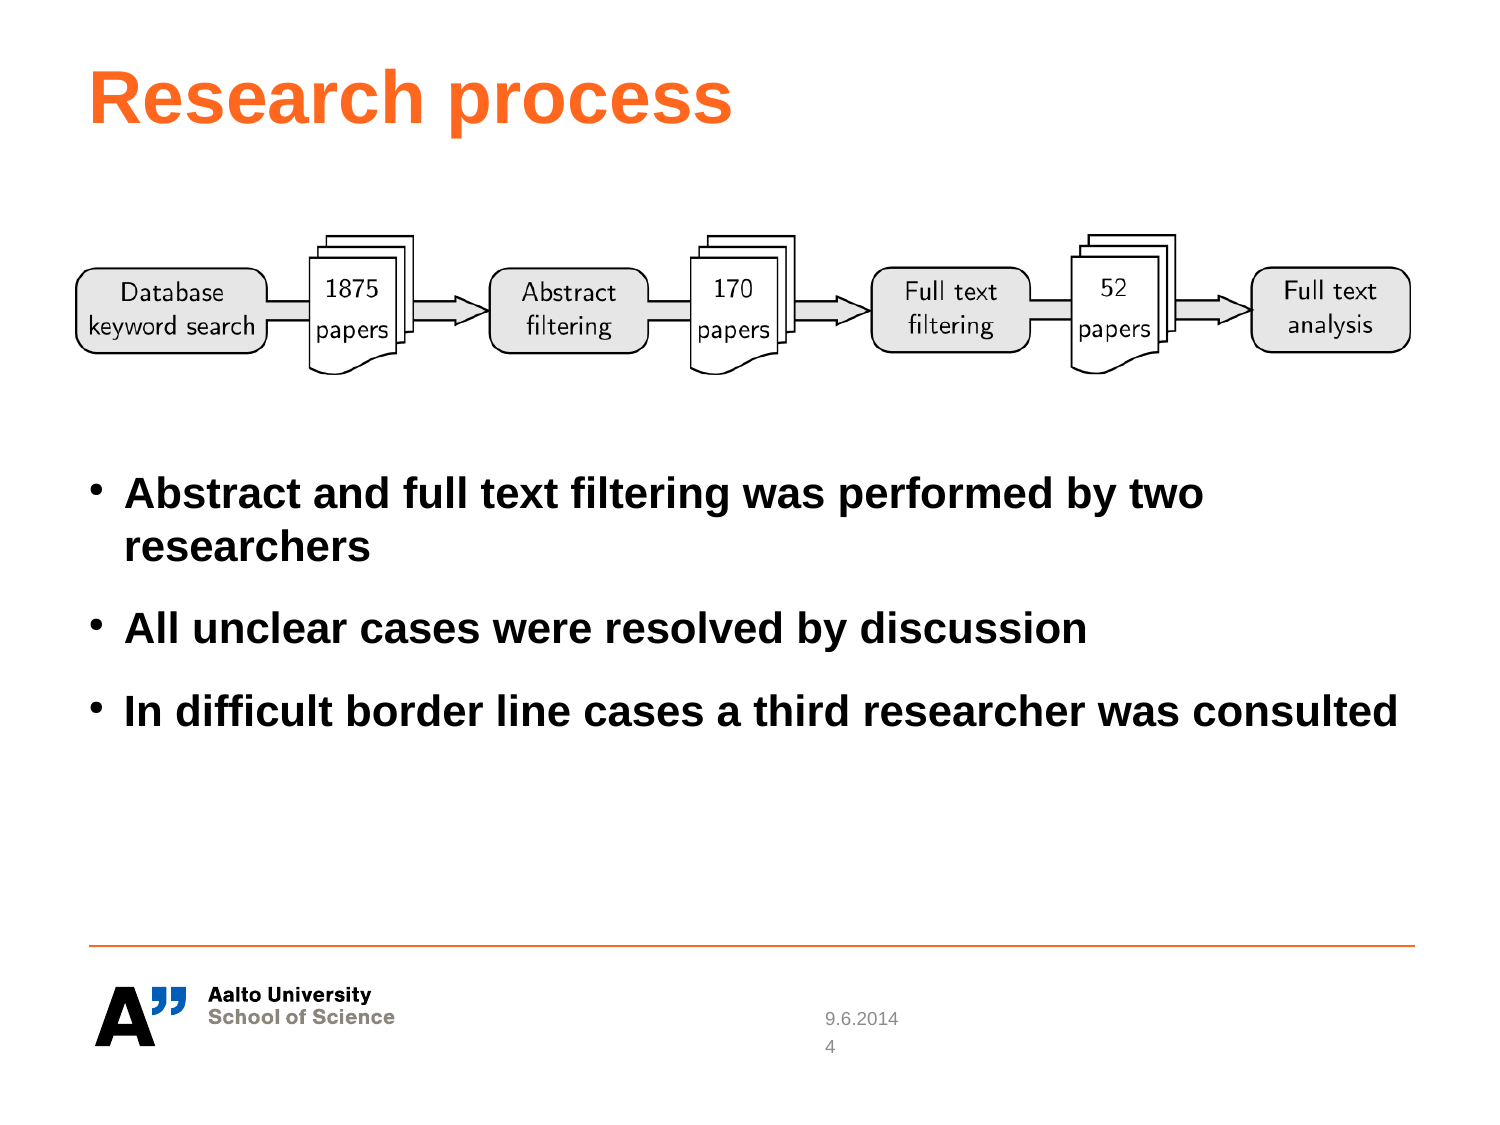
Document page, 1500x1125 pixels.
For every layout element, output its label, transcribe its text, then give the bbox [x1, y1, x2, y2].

text_box Research process [88, 62, 1415, 259]
picture [75, 234, 1411, 376]
text_box Abstract and full text filtering was performed by two researchers All unclear cases were resolved by discussion In difficult border line cases a third researcher was consulted [88, 464, 1415, 905]
text_box [810, 1033, 1405, 1060]
text_box 9.6.2014 [810, 1002, 1405, 1033]
